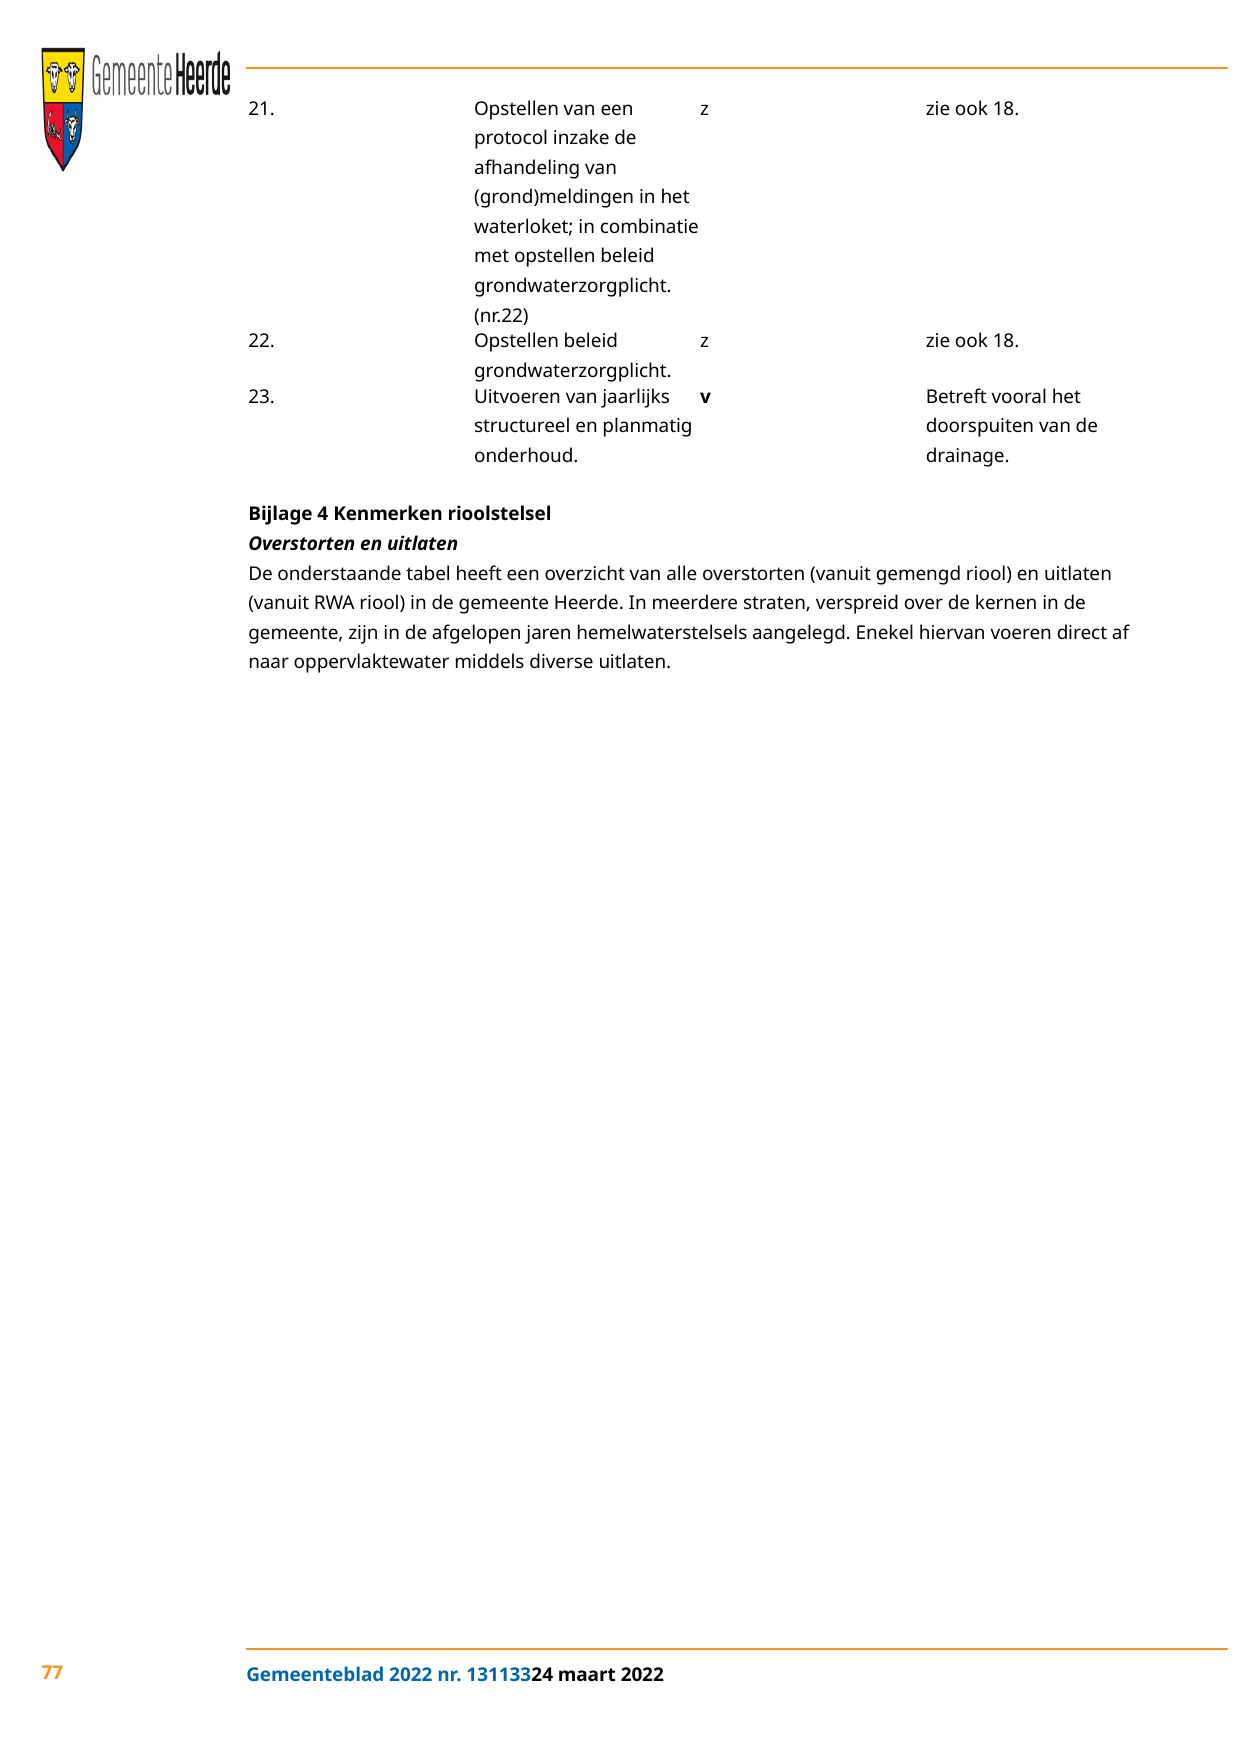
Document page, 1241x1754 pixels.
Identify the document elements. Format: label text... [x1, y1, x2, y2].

table_cell 23. [248, 383, 474, 468]
table_cell v [700, 383, 926, 468]
table_cell 21. [248, 95, 474, 328]
table_cell Uitvoeren van jaarlijks structureel en planmatig onderhoud. [474, 383, 700, 468]
table_cell z [700, 95, 926, 328]
table_cell Opstellen beleid grondwaterzorgplicht. [474, 328, 700, 383]
text Overstorten en uitlaten [248, 530, 1152, 556]
table_cell 22. [248, 328, 474, 383]
table_cell Opstellen van een protocol inzake de afhandeling van (grond)meldingen in het waterloket; in combinatie met opstellen beleid grondwaterzorgplicht. (nr.22) [474, 95, 700, 328]
table_cell zie ook 18. [926, 95, 1152, 328]
table_cell zie ook 18. [926, 328, 1152, 383]
text Bijlage 4 Kenmerken rioolstelsel [248, 501, 1152, 526]
picture [41, 47, 231, 172]
text De onderstaande tabel heeft een overzicht van alle overstorten (vanuit gemengd riool) en uitlaten (vanuit RWA riool) in de gemeente Heerde. In meerdere straten, verspreid over de kernen in de gemeente, zijn in de afgelopen jaren hemelwaterstelsels aangelegd. Enekel hiervan voeren direct af naar oppervlaktewater middels diverse uitlaten. [248, 560, 1152, 674]
table_cell Betreft vooral het doorspuiten van de drainage. [926, 383, 1152, 468]
table_cell z [700, 328, 926, 383]
